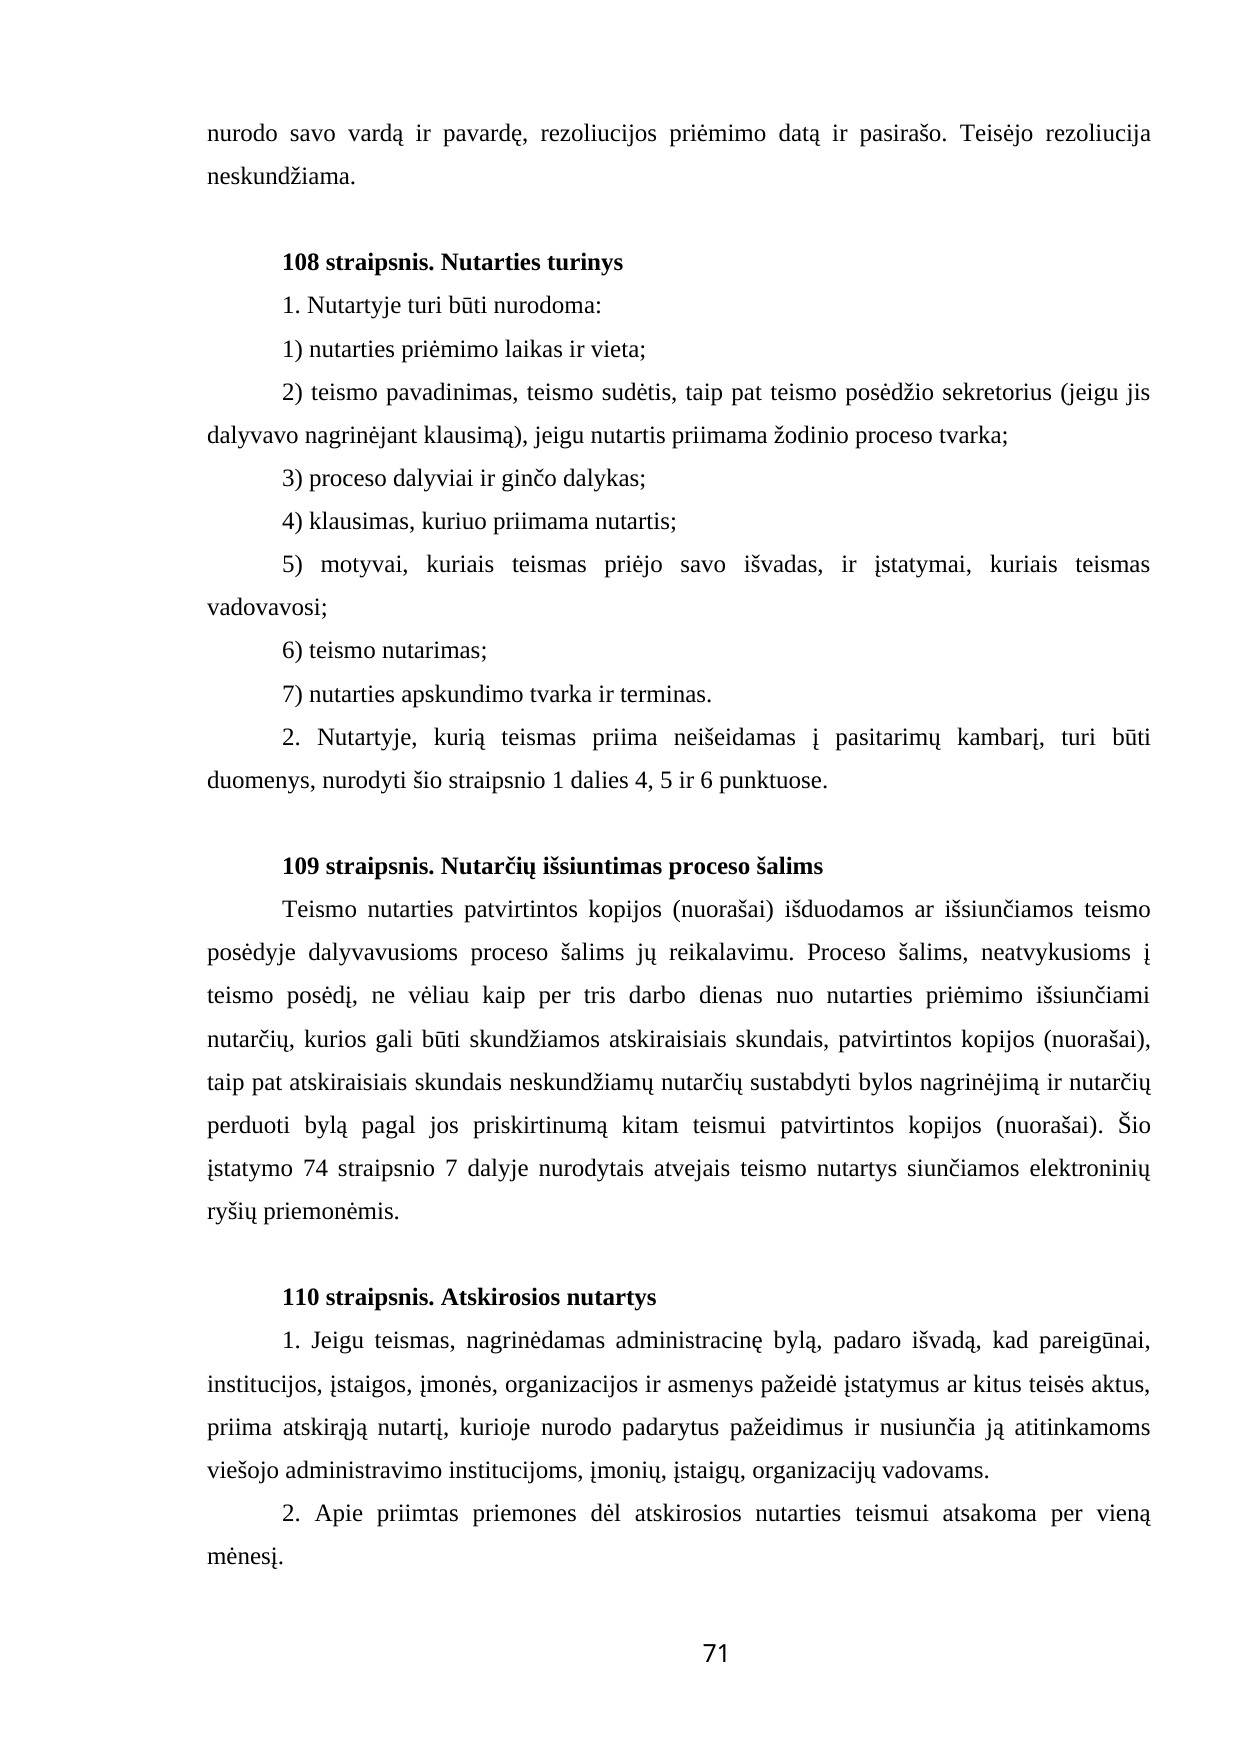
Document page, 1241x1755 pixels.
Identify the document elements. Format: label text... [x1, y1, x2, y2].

text 7) nutarties apskundimo tvarka ir terminas. [207, 679, 1152, 707]
text 2. Nutartyje, kurią teismas priima neišeidamas į pasitarimų kambarį, turi būti duomenys, nurodyti šio straipsnio 1 dalies 4, 5 ir 6 punktuose. [207, 722, 1152, 794]
text 2) teismo pavadinimas, teismo sudėtis, taip pat teismo posėdžio sekretorius (jeigu jis dalyvavo nagrinėjant klausimą), jeigu nutartis priimama žodinio proceso tvarka; [207, 377, 1152, 449]
text 1. Nutartyje turi būti nurodoma: [207, 291, 1152, 319]
text 1) nutarties priėmimo laikas ir vieta; [207, 334, 1152, 362]
text nurodo savo vardą ir pavardę, rezoliucijos priėmimo datą ir pasirašo. Teisėjo rezoliucija neskundžiama. [207, 118, 1152, 190]
text 4) klausimas, kuriuo priimama nutartis; [207, 506, 1152, 535]
text 108 straipsnis. Nutarties turinys [207, 247, 1152, 276]
text 5) motyvai, kuriais teismas priėjo savo išvadas, ir įstatymai, kuriais teismas vadovavosi; [207, 549, 1152, 621]
text Teismo nutarties patvirtintos kopijos (nuorašai) išduodamos ar išsiunčiamos teismo posėdyje dalyvavusioms proceso šalims jų reikalavimu. Proceso šalims, neatvykusioms į teismo posėdį, ne vėliau kaip per tris darbo dienas nuo nutarties priėmimo išsiunčiami nutarčių, kurios gali būti skundžiamos atskiraisiais skundais, patvirtintos kopijos (nuorašai), taip pat atskiraisiais skundais neskundžiamų nutarčių sustabdyti bylos nagrinėjimą ir nutarčių perduoti bylą pagal jos priskirtinumą kitam teismui patvirtintos kopijos (nuorašai). Šio įstatymo 74 straipsnio 7 dalyje nurodytais atvejais teismo nutartys siunčiamos elektroninių ryšių priemonėmis. [207, 894, 1152, 1225]
text 6) teismo nutarimas; [207, 636, 1152, 664]
text 1. Jeigu teismas, nagrinėdamas administracinę bylą, padaro išvadą, kad pareigūnai, institucijos, įstaigos, įmonės, organizacijos ir asmenys pažeidė įstatymus ar kitus teisės aktus, priima atskirąją nutartį, kurioje nurodo padarytus pažeidimus ir nusiunčia ją atitinkamoms viešojo administravimo institucijoms, įmonių, įstaigų, organizacijų vadovams. [207, 1326, 1152, 1484]
text 3) proceso dalyviai ir ginčo dalykas; [207, 463, 1152, 492]
text 109 straipsnis. Nutarčių išsiuntimas proceso šalims [207, 851, 1152, 880]
text 2. Apie priimtas priemones dėl atskirosios nutarties teismui atsakoma per vieną mėnesį. [207, 1498, 1152, 1570]
text 110 straipsnis. Atskirosios nutartys [207, 1282, 1152, 1311]
